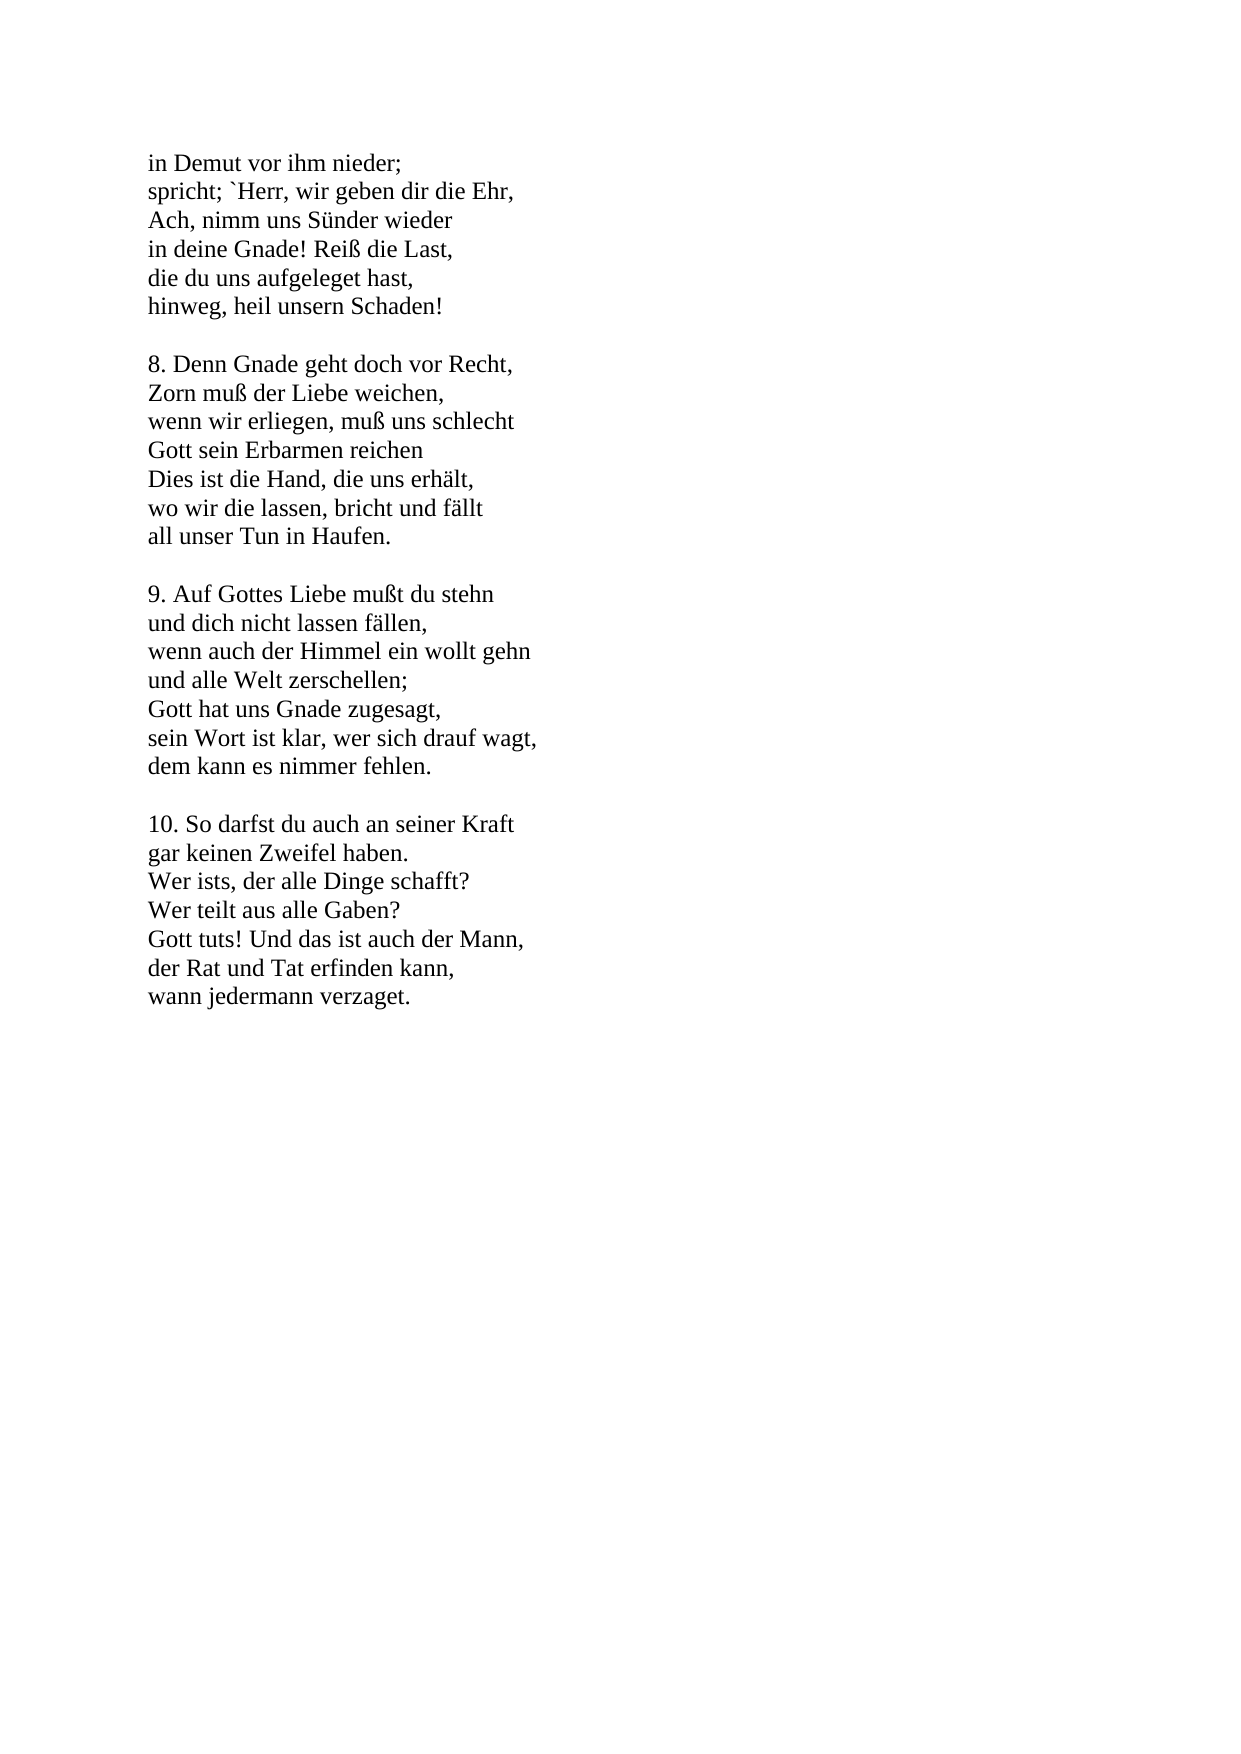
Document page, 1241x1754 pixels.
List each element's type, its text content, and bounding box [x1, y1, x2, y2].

text in deine Gnade! Reiß die Last, [148, 234, 1093, 263]
text die du uns aufgeleget hast, [148, 263, 1093, 291]
text 10. So darfst du auch an seiner Kraft [148, 809, 1093, 838]
text Wer teilt aus alle Gaben? [148, 895, 1093, 924]
text 8. Denn Gnade geht doch vor Recht, [148, 349, 1093, 378]
text in Demut vor ihm nieder; [148, 148, 1093, 176]
text spricht; `Herr, wir geben dir die Ehr, [148, 176, 1093, 205]
text wenn auch der Himmel ein wollt gehn [148, 636, 1093, 665]
text gar keinen Zweifel haben. [148, 838, 1093, 866]
text all unser Tun in Haufen. [148, 521, 1093, 550]
text dem kann es nimmer fehlen. [148, 751, 1093, 780]
text Gott sein Erbarmen reichen [148, 435, 1093, 464]
text wo wir die lassen, bricht und fällt [148, 493, 1093, 521]
text und dich nicht lassen fällen, [148, 608, 1093, 636]
text sein Wort ist klar, wer sich drauf wagt, [148, 723, 1093, 751]
text 9. Auf Gottes Liebe mußt du stehn [148, 579, 1093, 608]
text Ach, nimm uns Sünder wieder [148, 205, 1093, 234]
text Wer ists, der alle Dinge schafft? [148, 866, 1093, 895]
text wann jedermann verzaget. [148, 981, 1093, 1010]
text Gott tuts! Und das ist auch der Mann, [148, 924, 1093, 953]
text Dies ist die Hand, die uns erhält, [148, 464, 1093, 493]
text hinweg, heil unsern Schaden! [148, 291, 1093, 320]
text und alle Welt zerschellen; [148, 665, 1093, 694]
text Gott hat uns Gnade zugesagt, [148, 694, 1093, 723]
text Zorn muß der Liebe weichen, [148, 378, 1093, 406]
text wenn wir erliegen, muß uns schlecht [148, 406, 1093, 435]
text der Rat und Tat erfinden kann, [148, 953, 1093, 981]
